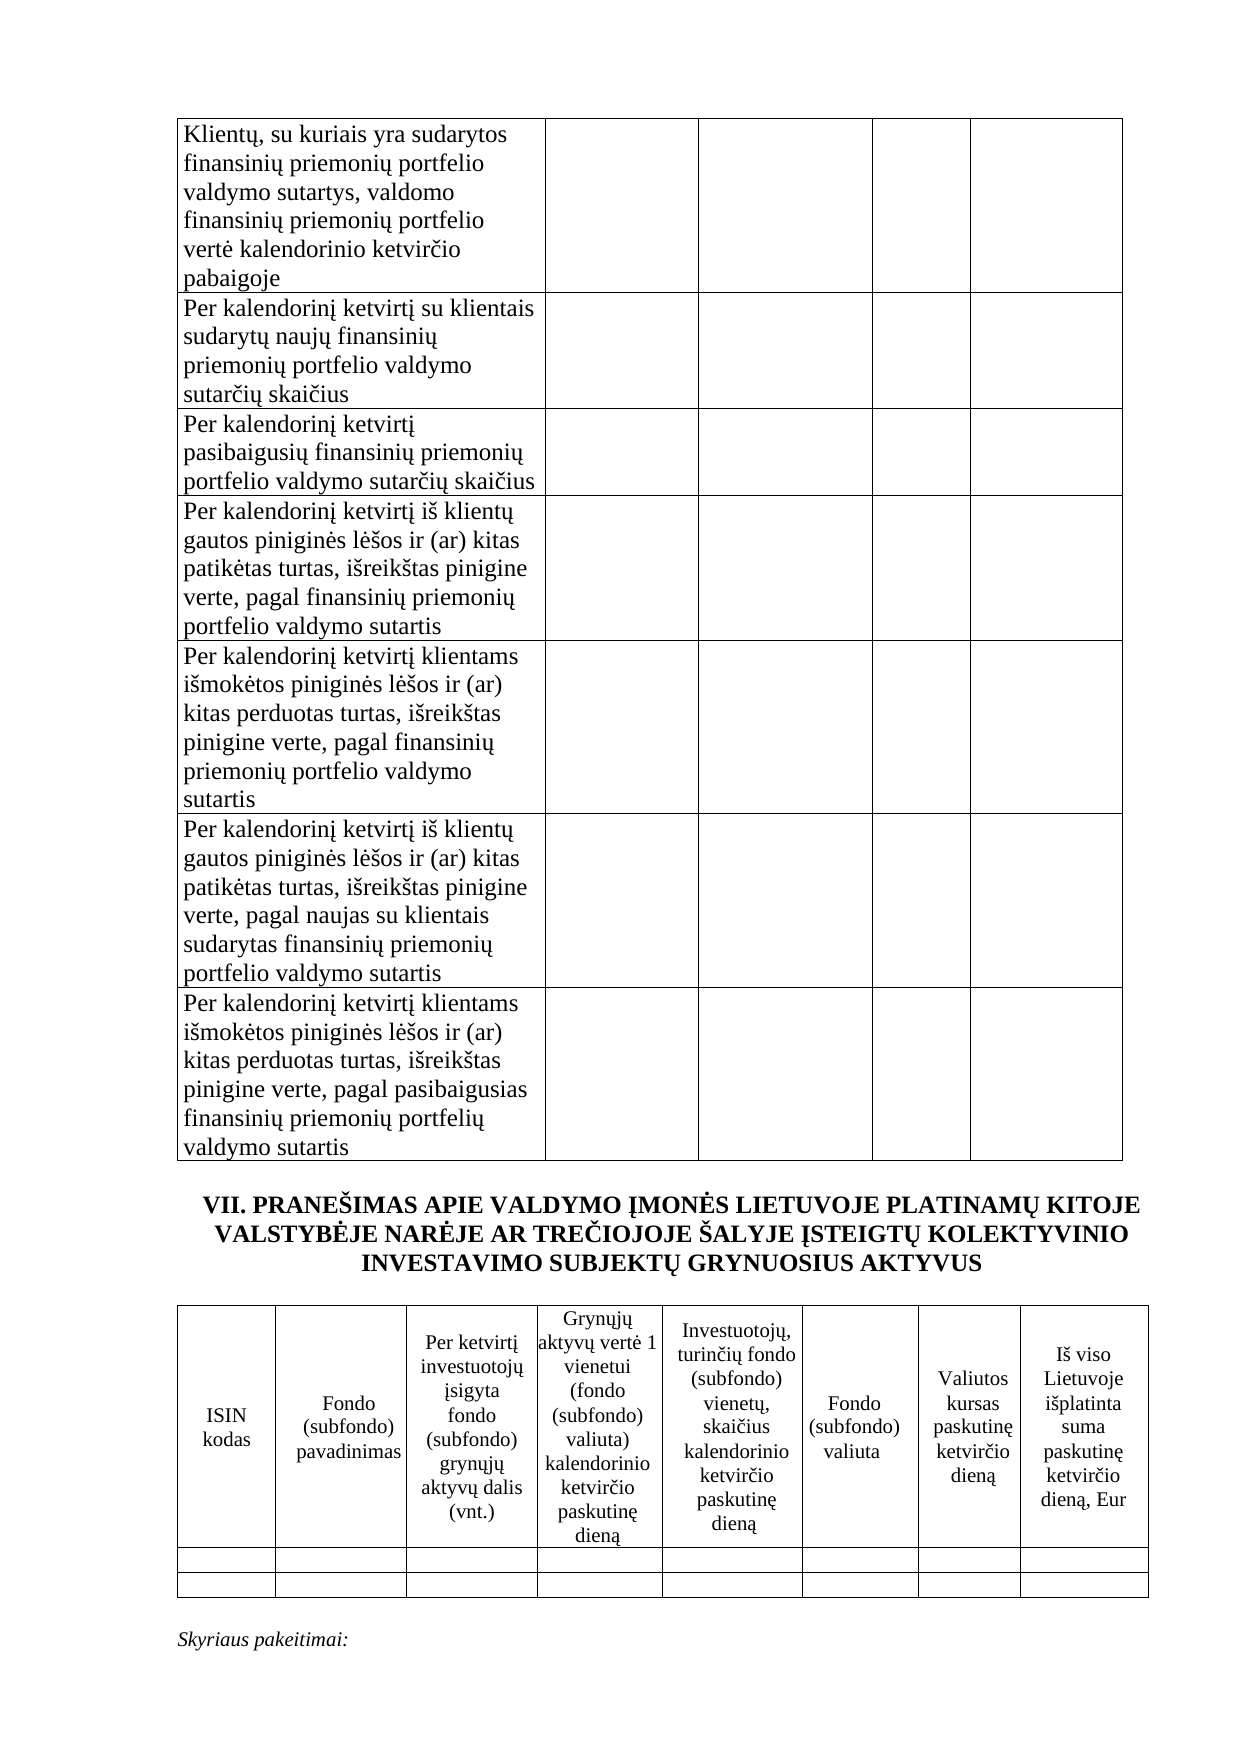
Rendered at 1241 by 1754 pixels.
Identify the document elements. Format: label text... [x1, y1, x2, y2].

table_cell [971, 293, 1122, 408]
table_cell Per kalendorinį ketvirtį pasibaigusių finansinių priemonių portfelio valdymo sutarčių skaičius [178, 409, 545, 495]
table_cell [546, 988, 698, 1160]
table_cell [276, 1548, 406, 1572]
table_cell Per kalendorinį ketvirtį klientams išmokėtos piniginės lėšos ir (ar) kitas perduotas turtas, išreikštas pinigine verte, pagal pasibaigusias finansinių priemonių portfelių valdymo sutartis [178, 988, 545, 1160]
table_cell [276, 1573, 406, 1597]
table_cell [699, 814, 872, 987]
table_cell [873, 496, 970, 640]
table_cell [407, 1548, 537, 1572]
table_header Fondo (subfondo) pavadinimas [276, 1306, 406, 1547]
table_cell [971, 641, 1122, 813]
table_cell [178, 1548, 275, 1572]
table_cell Per kalendorinį ketvirtį su klientais sudarytų naujų finansinių priemonių portfelio valdymo sutarčių skaičius [178, 293, 545, 408]
table_cell [873, 409, 970, 495]
table_cell [919, 1548, 1020, 1572]
table_cell [873, 641, 970, 813]
table_cell [546, 409, 698, 495]
table_cell [699, 293, 872, 408]
table_header Investuotojų, turinčių fondo (subfondo) vienetų, skaičius kalendorinio ketvirčio paskutinę dieną [663, 1306, 802, 1547]
table_cell [971, 409, 1122, 495]
table_header Grynųjų aktyvų vertė 1 vienetui (fondo (subfondo) valiuta) kalendorinio ketvirčio paskutinę dieną [538, 1306, 662, 1547]
table_header Per ketvirtį investuotojų įsigyta fondo (subfondo) grynųjų aktyvų dalis (vnt.) [407, 1306, 537, 1547]
table_cell [538, 1548, 662, 1572]
table_cell [663, 1548, 802, 1572]
text VII. Pranešimas apie valdymo įmonės lietuvoje platinamų KITOJE VALSTYBĖJE NARĖJE AR TREČIOJOJE ŠALYJE ĮSTEIGTŲ kolektyvinio investavimo subjektų grynuosius aktyvus [177, 1190, 1166, 1276]
table_cell [546, 293, 698, 408]
table_cell [538, 1573, 662, 1597]
table_cell [178, 1573, 275, 1597]
table_cell Per kalendorinį ketvirtį iš klientų gautos piniginės lėšos ir (ar) kitas patikėtas turtas, išreikštas pinigine verte, pagal naujas su klientais sudarytas finansinių priemonių portfelio valdymo sutartis [178, 814, 545, 987]
table_cell [663, 1573, 802, 1597]
table_cell [546, 496, 698, 640]
table_cell [699, 641, 872, 813]
table_cell Per kalendorinį ketvirtį klientams išmokėtos piniginės lėšos ir (ar) kitas perduotas turtas, išreikštas pinigine verte, pagal finansinių priemonių portfelio valdymo sutartis [178, 641, 545, 813]
table_cell [407, 1573, 537, 1597]
text Skyriaus pakeitimai: [177, 1627, 1166, 1651]
table_cell [546, 641, 698, 813]
table_cell [873, 814, 970, 987]
table_cell [803, 1573, 918, 1597]
table_header ISIN kodas [178, 1306, 275, 1547]
table_cell [971, 988, 1122, 1160]
table_cell [1021, 1573, 1148, 1597]
table_cell [546, 814, 698, 987]
table_header Valiutos kursas paskutinę ketvirčio dieną [919, 1306, 1020, 1547]
table_cell [873, 988, 970, 1160]
table_cell [699, 496, 872, 640]
table_cell [546, 119, 698, 292]
table_cell [873, 119, 970, 292]
table_cell [873, 293, 970, 408]
table_cell [699, 119, 872, 292]
table_cell [971, 119, 1122, 292]
table_cell [699, 409, 872, 495]
table_cell [971, 814, 1122, 987]
table_cell [1021, 1548, 1148, 1572]
table_cell [699, 988, 872, 1160]
table_header Iš viso Lietuvoje išplatinta suma paskutinę ketvirčio dieną, Eur [1021, 1306, 1148, 1547]
table_header Fondo (subfondo) valiuta [803, 1306, 918, 1547]
table_cell [971, 496, 1122, 640]
table_cell Klientų, su kuriais yra sudarytos finansinių priemonių portfelio valdymo sutartys, valdomo finansinių priemonių portfelio vertė kalendorinio ketvirčio pabaigoje [178, 119, 545, 292]
table_cell [803, 1548, 918, 1572]
table_cell Per kalendorinį ketvirtį iš klientų gautos piniginės lėšos ir (ar) kitas patikėtas turtas, išreikštas pinigine verte, pagal finansinių priemonių portfelio valdymo sutartis [178, 496, 545, 640]
table_cell [919, 1573, 1020, 1597]
